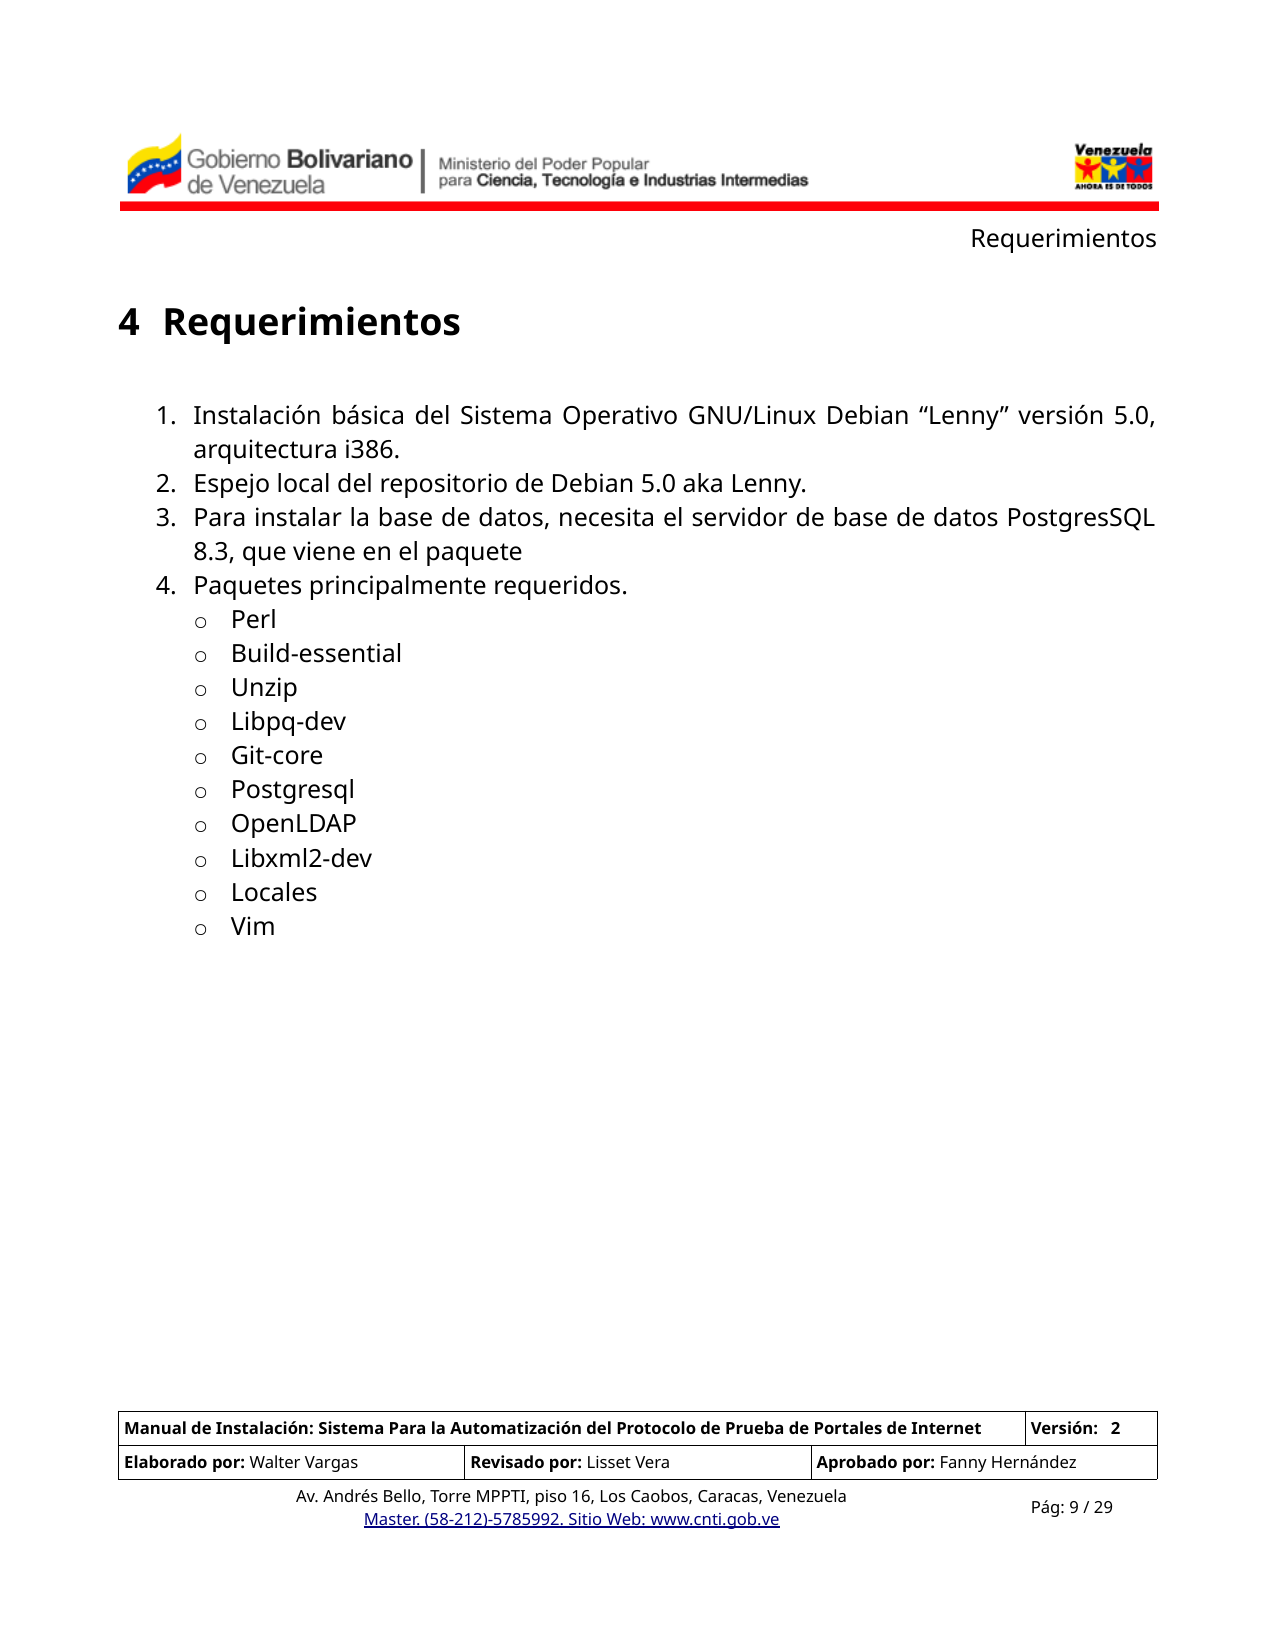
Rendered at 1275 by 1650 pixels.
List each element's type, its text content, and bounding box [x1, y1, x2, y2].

list Instalación básica del Sistema Operativo GNU/Linux Debian “Lenny” versión 5.0, arquitectura i386. [156, 372, 1157, 466]
list Locales [193, 874, 1157, 908]
list Vim [193, 908, 1157, 942]
list Para instalar la base de datos, necesita el servidor de base de datos PostgresSQL 8.3, que viene en el paquete [156, 499, 1157, 568]
list Paquetes principalmente requeridos. [156, 568, 1157, 602]
list Build-essential [193, 636, 1157, 670]
list Libxml2-dev [193, 840, 1157, 874]
list Postgresql [193, 772, 1157, 806]
subtitle Requerimientos [118, 295, 1157, 346]
list Unzip [193, 670, 1157, 704]
list OpenLDAP [193, 806, 1157, 840]
list Libpq-dev [193, 704, 1157, 738]
list Git-core [193, 738, 1157, 772]
list Perl [193, 602, 1157, 636]
picture [120, 125, 1159, 211]
list Espejo local del repositorio de Debian 5.0 aka Lenny. [156, 466, 1157, 499]
